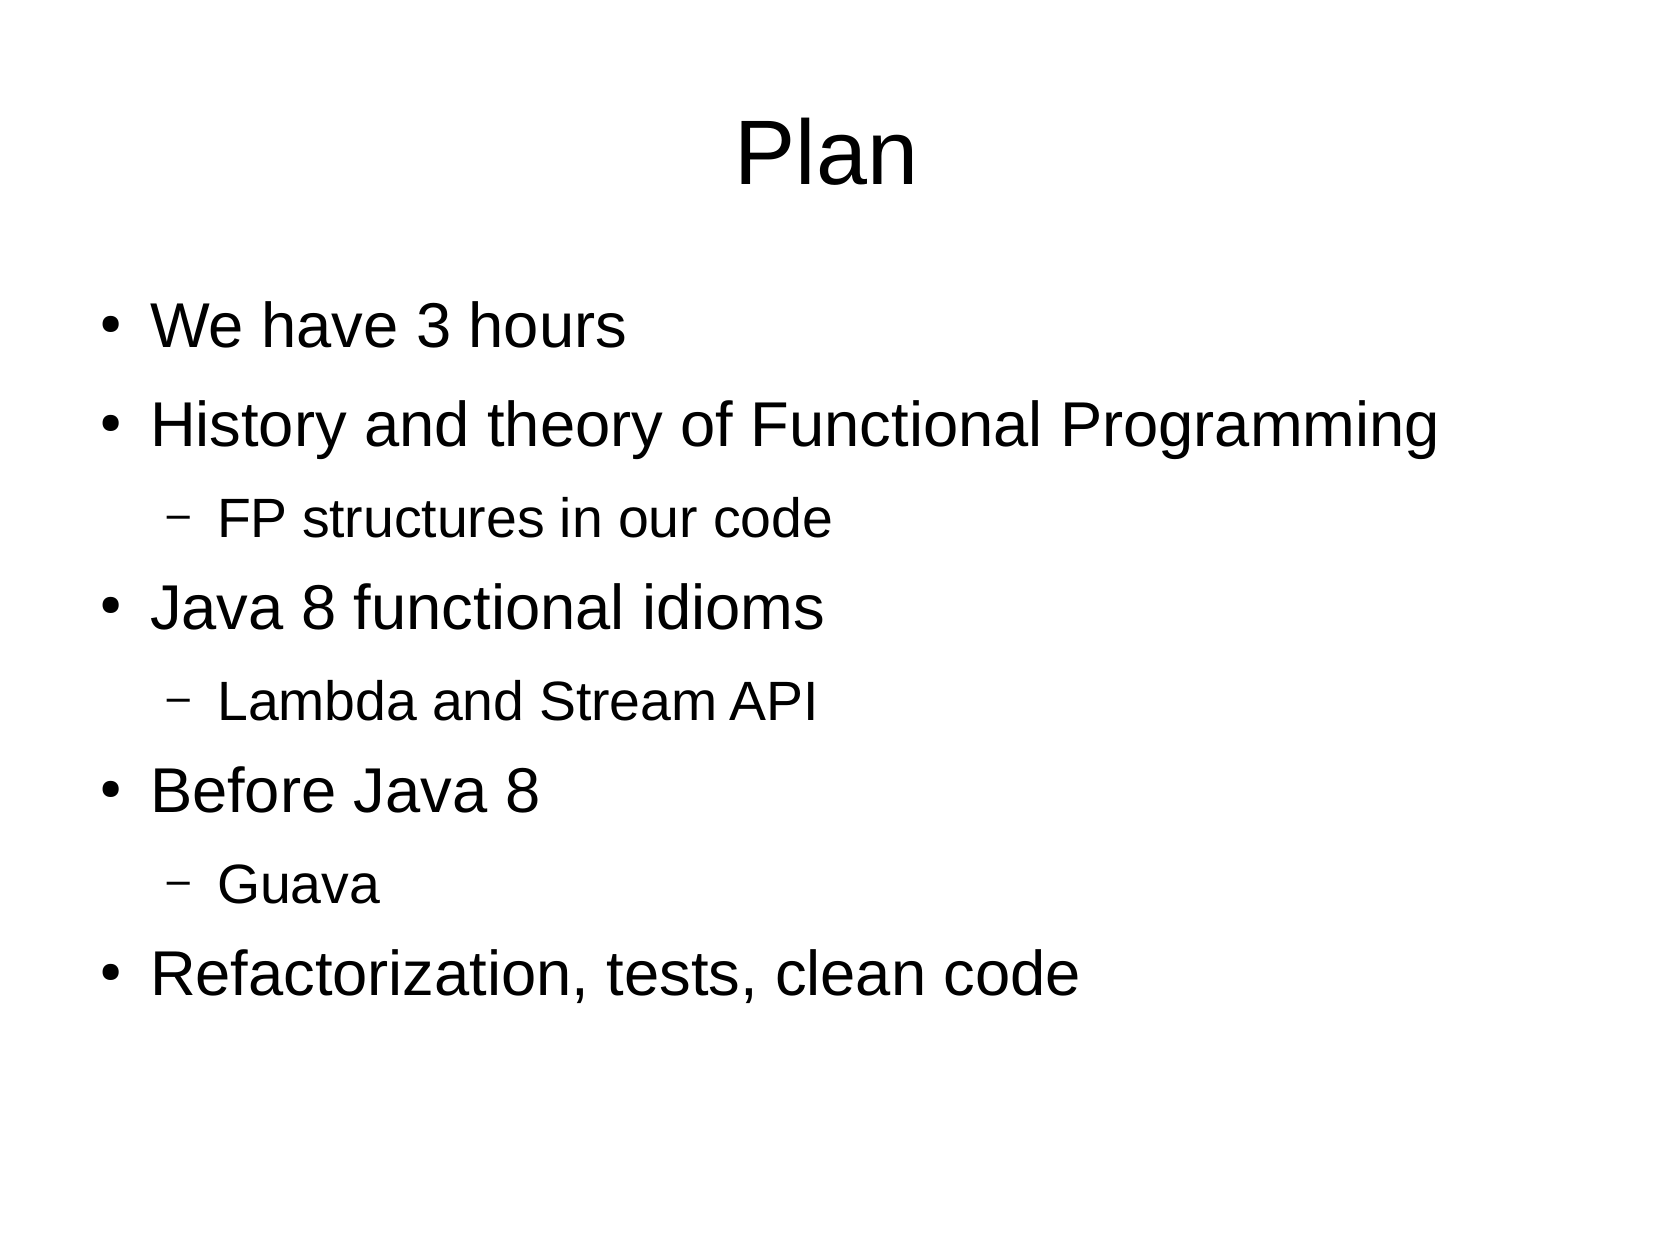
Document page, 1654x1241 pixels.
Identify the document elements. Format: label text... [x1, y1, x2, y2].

title Plan [82, 49, 1571, 257]
list We have 3 hours History and theory of Functional Programming FP structures in our code Java 8 functional idioms Lambda and Stream API Before Java 8 Guava Refactorization, tests, clean code [82, 290, 1538, 1010]
